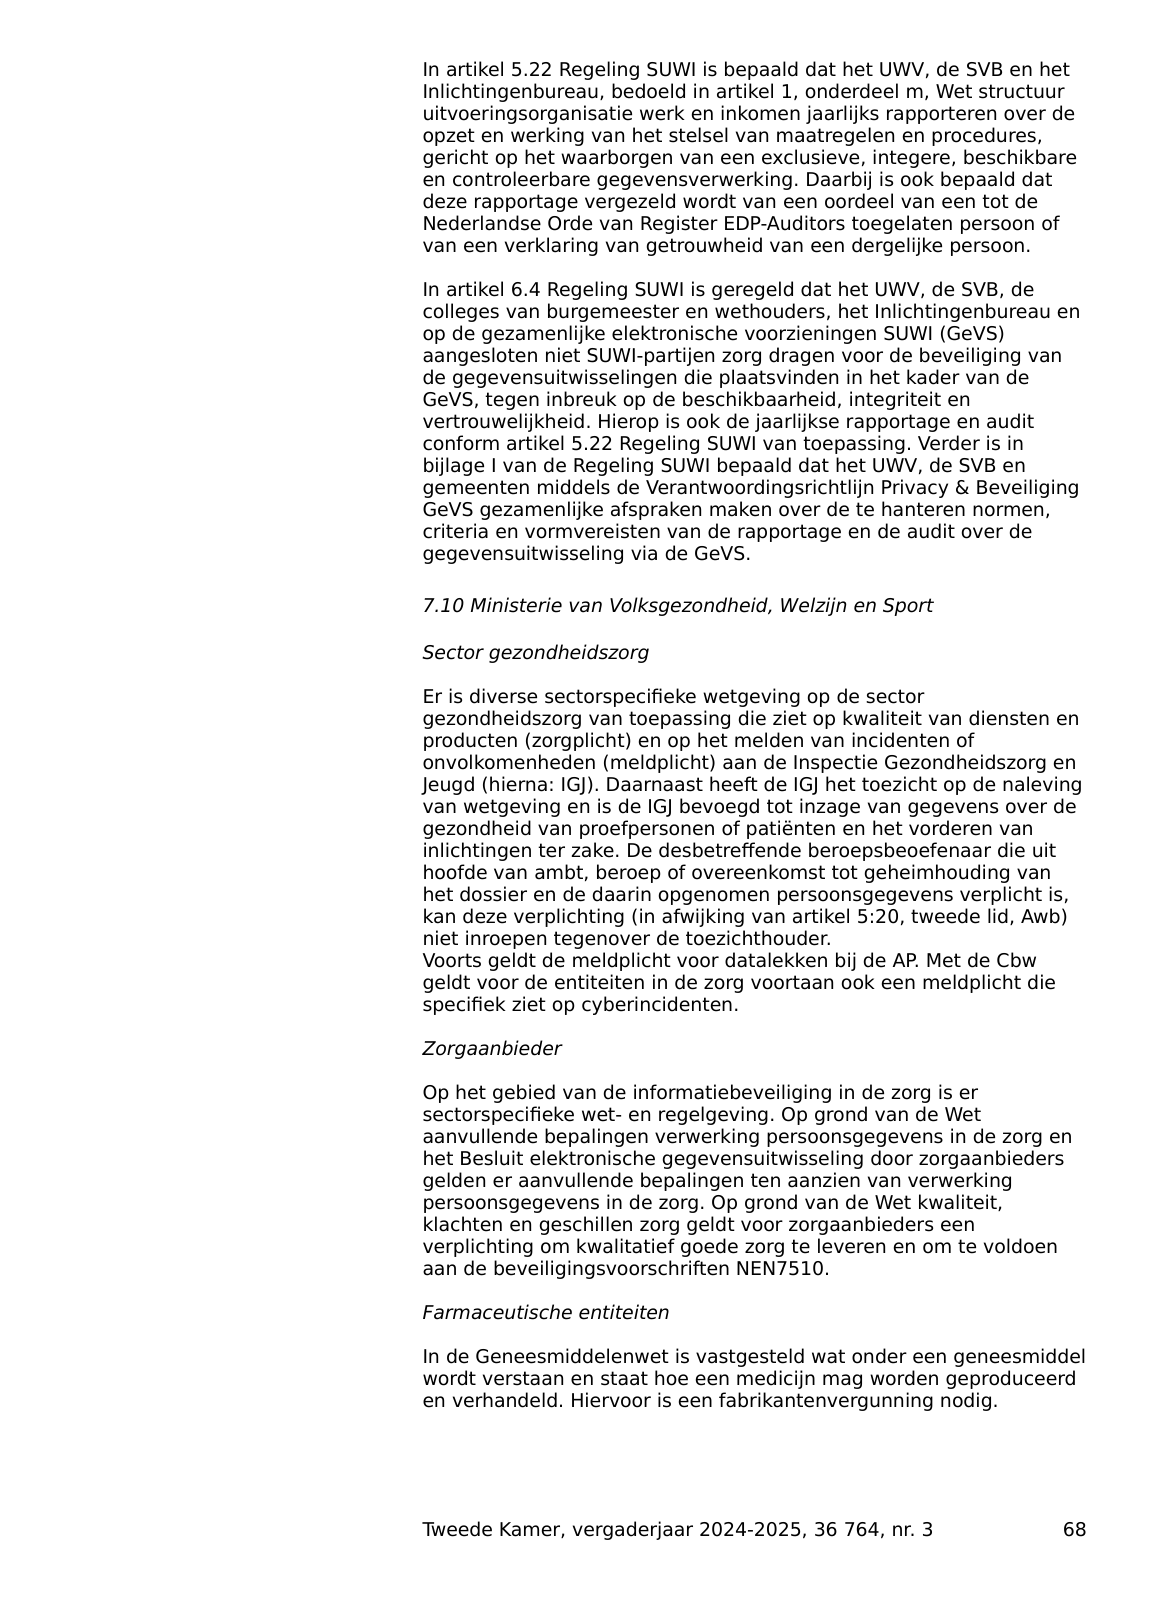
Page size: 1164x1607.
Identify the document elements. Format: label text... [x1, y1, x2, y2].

text In artikel 5.22 Regeling SUWI is bepaald dat het UWV, de SVB en het Inlichtingenbureau, bedoeld in artikel 1, onderdeel m, Wet structuur uitvoeringsorganisatie werk en inkomen jaarlijks rapporteren over de opzet en werking van het stelsel van maatregelen en procedures, gericht op het waarborgen van een exclusieve, integere, beschikbare en controleerbare gegevensverwerking. Daarbij is ook bepaald dat deze rapportage vergezeld wordt van een oordeel van een tot de Nederlandse Orde van Register EDP-Auditors toegelaten persoon of van een verklaring van getrouwheid van een dergelijke persoon. [422, 59, 1087, 257]
text Voorts geldt de meldplicht voor datalekken bij de AP. Met de Cbw geldt voor de entiteiten in de zorg voortaan ook een meldplicht die specifiek ziet op cyberincidenten. [422, 950, 1087, 1016]
subtitle 7.10 Ministerie van Volksgezondheid, Welzijn en Sport [422, 595, 1087, 617]
subtitle Sector gezondheidszorg [422, 642, 1087, 664]
text In artikel 6.4 Regeling SUWI is geregeld dat het UWV, de SVB, de colleges van burgemeester en wethouders, het Inlichtingenbureau en op de gezamenlijke elektronische voorzieningen SUWI (GeVS) aangesloten niet SUWI-partijen zorg dragen voor de beveiliging van de gegevensuitwisselingen die plaatsvinden in het kader van de GeVS, tegen inbreuk op de beschikbaarheid, integriteit en vertrouwelijkheid. Hierop is ook de jaarlijkse rapportage en audit conform artikel 5.22 Regeling SUWI van toepassing. Verder is in bijlage I van de Regeling SUWI bepaald dat het UWV, de SVB en gemeenten middels de Verantwoordingsrichtlijn Privacy & Beveiliging GeVS gezamenlijke afspraken maken over de te hanteren normen, criteria en vormvereisten van de rapportage en de audit over de gegevensuitwisseling via de GeVS. [422, 279, 1087, 565]
subtitle Zorgaanbieder [422, 1038, 1087, 1060]
text In de Geneesmiddelenwet is vastgesteld wat onder een geneesmiddel wordt verstaan en staat hoe een medicijn mag worden geproduceerd en verhandeld. Hiervoor is een fabrikantenvergunning nodig. [422, 1346, 1087, 1412]
text Op het gebied van de informatiebeveiliging in de zorg is er sectorspecifieke wet- en regelgeving. Op grond van de Wet aanvullende bepalingen verwerking persoonsgegevens in de zorg en het Besluit elektronische gegevensuitwisseling door zorgaanbieders gelden er aanvullende bepalingen ten aanzien van verwerking persoonsgegevens in de zorg. Op grond van de Wet kwaliteit, klachten en geschillen zorg geldt voor zorgaanbieders een verplichting om kwalitatief goede zorg te leveren en om te voldoen aan de beveiligingsvoorschriften NEN7510. [422, 1082, 1087, 1280]
subtitle Farmaceutische entiteiten [422, 1302, 1087, 1324]
text Er is diverse sectorspecifieke wetgeving op de sector gezondheidszorg van toepassing die ziet op kwaliteit van diensten en producten (zorgplicht) en op het melden van incidenten of onvolkomenheden (meldplicht) aan de Inspectie Gezondheidszorg en Jeugd (hierna: IGJ). Daarnaast heeft de IGJ het toezicht op de naleving van wetgeving en is de IGJ bevoegd tot inzage van gegevens over de gezondheid van proefpersonen of patiënten en het vorderen van inlichtingen ter zake. De desbetreffende beroepsbeoefenaar die uit hoofde van ambt, beroep of overeenkomst tot geheimhouding van het dossier en de daarin opgenomen persoonsgegevens verplicht is, kan deze verplichting (in afwijking van artikel 5:20, tweede lid, Awb) niet inroepen tegenover de toezichthouder. [422, 686, 1087, 950]
